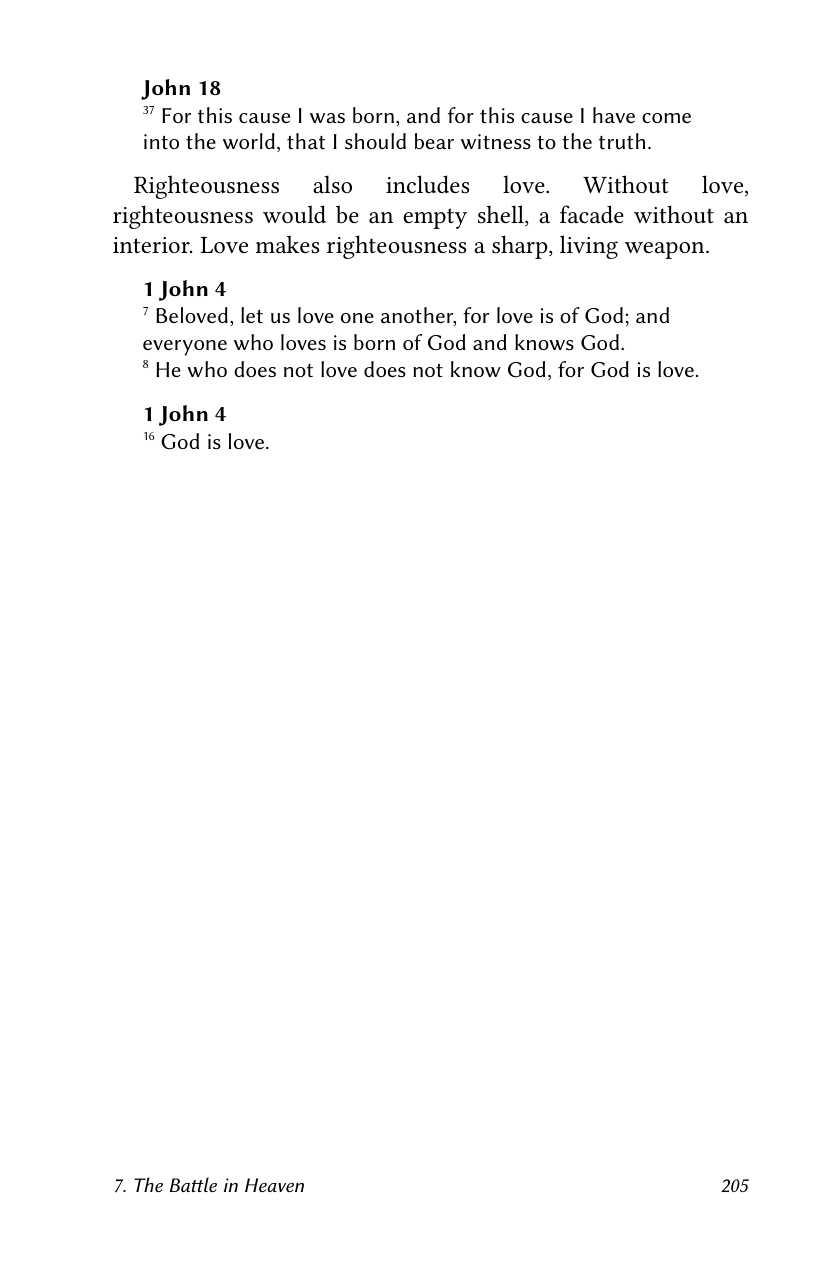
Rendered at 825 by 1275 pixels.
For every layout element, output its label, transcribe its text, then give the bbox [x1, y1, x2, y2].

text 7 Beloved, let us love one another, for love is of God; and everyone who loves is born of God and knows God. [142, 303, 720, 356]
text John 18 [142, 75, 750, 101]
text 1 John 4 [142, 401, 750, 427]
text 1 John 4 [142, 276, 750, 302]
text 37 For this cause I was born, and for this cause I have come into the world, that I should bear witness to the truth. [142, 103, 720, 155]
text 8 He who does not love does not know God, for God is love. [142, 357, 720, 383]
text 16 God is love. [142, 429, 720, 455]
text Righteousness also includes love. Without love, righteousness would be an empty shell, a facade without an interior. Love makes righteousness a sharp, living weapon. [112, 171, 750, 259]
